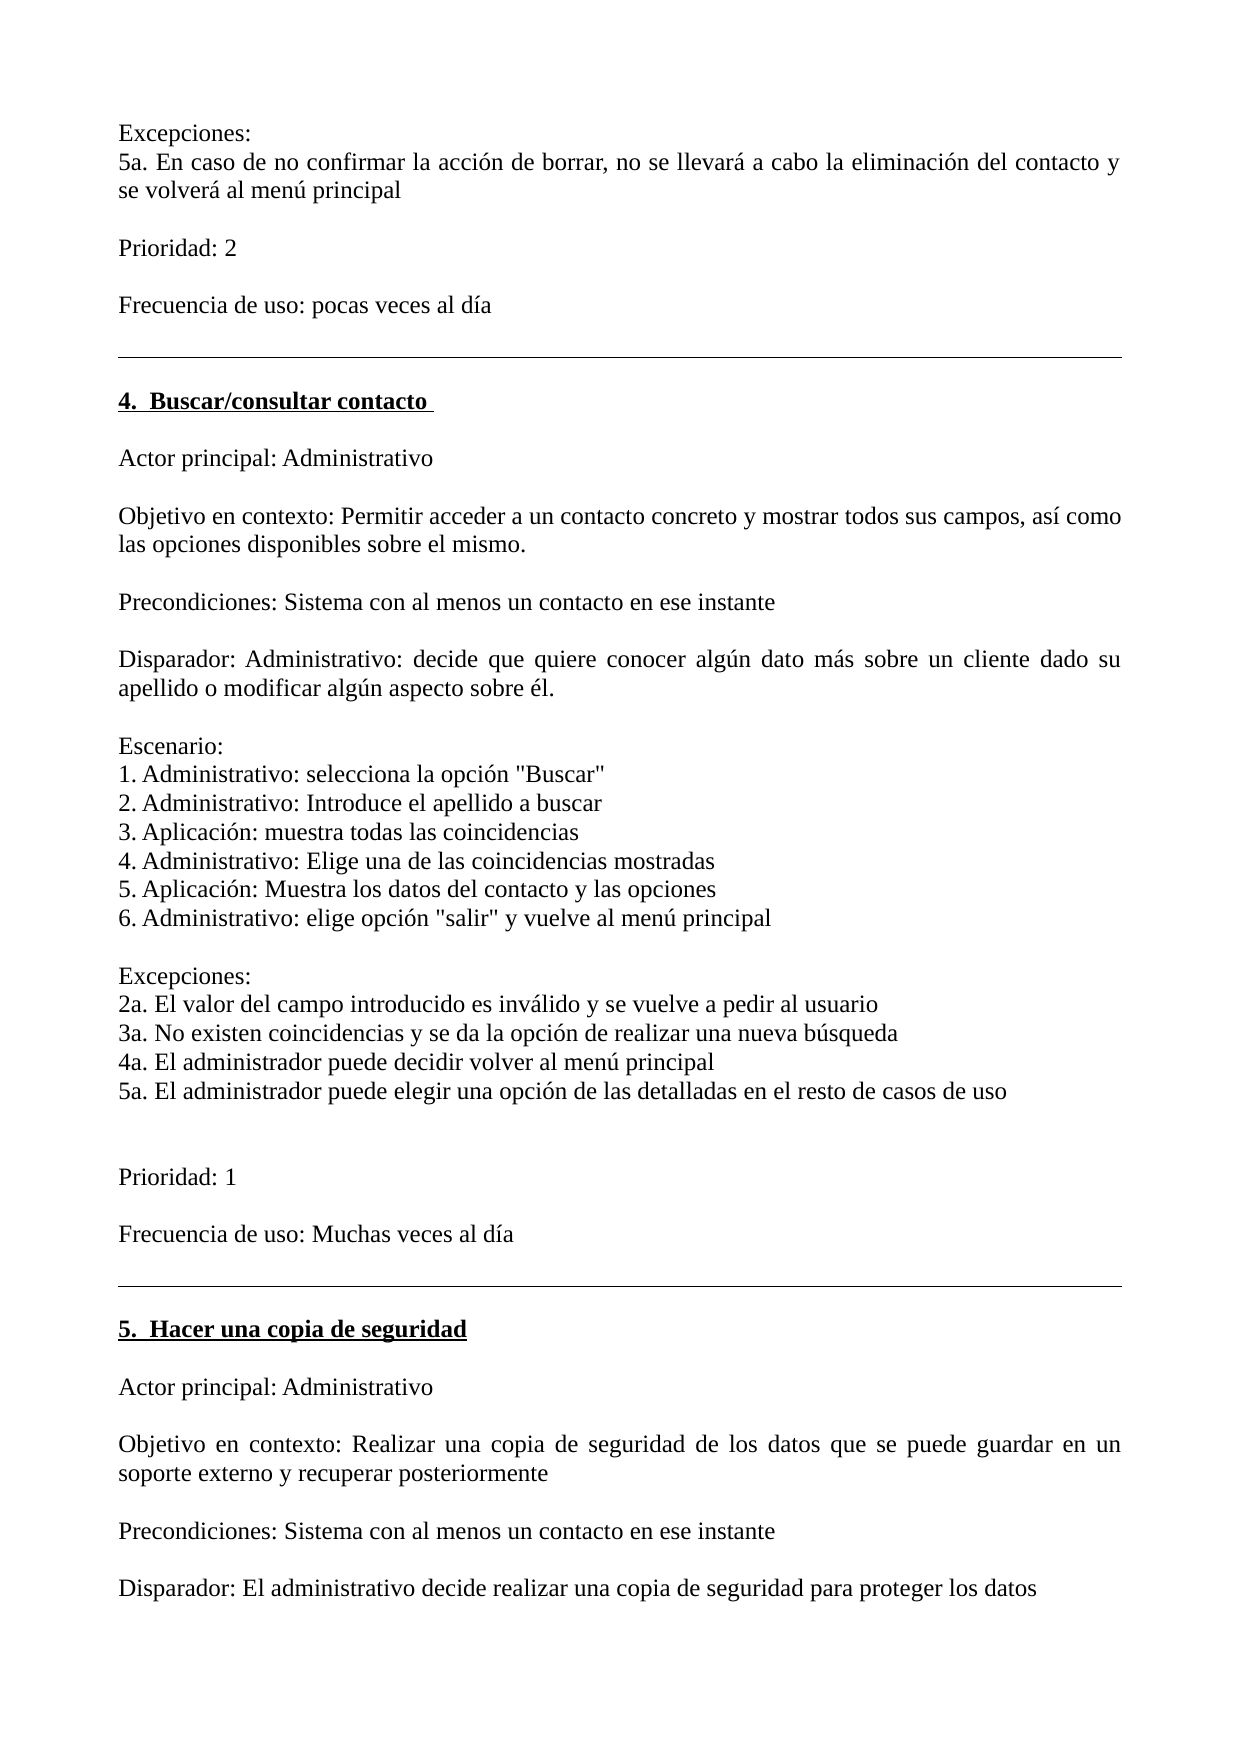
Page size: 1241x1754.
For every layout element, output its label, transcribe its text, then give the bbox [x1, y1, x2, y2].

text Frecuencia de uso: pocas veces al día [118, 291, 1122, 319]
text Precondiciones: Sistema con al menos un contacto en ese instante [118, 1516, 1122, 1544]
text Objetivo en contexto: Permitir acceder a un contacto concreto y mostrar todos sus campos, así como las opciones disponibles sobre el mismo. [118, 501, 1122, 558]
text 4a. El administrador puede decidir volver al menú principal [118, 1047, 1122, 1076]
text 2. Administrativo: Introduce el apellido a buscar [118, 788, 1122, 817]
text 5a. El administrador puede elegir una opción de las detalladas en el resto de casos de uso [118, 1076, 1122, 1104]
text Objetivo en contexto: Realizar una copia de seguridad de los datos que se puede guardar en un soporte externo y recuperar posteriormente [118, 1429, 1122, 1487]
text Actor principal: Administrativo [118, 443, 1122, 472]
text Actor principal: Administrativo [118, 1372, 1122, 1401]
text 6. Administrativo: elige opción "salir" y vuelve al menú principal [118, 903, 1122, 932]
text 3a. No existen coincidencias y se da la opción de realizar una nueva búsqueda [118, 1018, 1122, 1047]
text Disparador: El administrativo decide realizar una copia de seguridad para proteger los datos [118, 1573, 1122, 1602]
text Prioridad: 2 [118, 233, 1122, 262]
text 4. Buscar/consultar contacto [118, 386, 1122, 414]
text Frecuencia de uso: Muchas veces al día [118, 1219, 1122, 1248]
text 2a. El valor del campo introducido es inválido y se vuelve a pedir al usuario [118, 989, 1122, 1018]
text Prioridad: 1 [118, 1162, 1122, 1191]
text 4. Administrativo: Elige una de las coincidencias mostradas [118, 846, 1122, 874]
text 5. Aplicación: Muestra los datos del contacto y las opciones [118, 874, 1122, 903]
text Disparador: Administrativo: decide que quiere conocer algún dato más sobre un cliente dado su apellido o modificar algún aspecto sobre él. [118, 644, 1122, 702]
text Excepciones: [118, 118, 1122, 147]
text 5a. En caso de no confirmar la acción de borrar, no se llevará a cabo la eliminación del contacto y se volverá al menú principal [118, 147, 1122, 204]
text 1. Administrativo: selecciona la opción "Buscar" [118, 759, 1122, 788]
text Escenario: [118, 731, 1122, 759]
text Excepciones: [118, 961, 1122, 989]
text Precondiciones: Sistema con al menos un contacto en ese instante [118, 587, 1122, 616]
text 5. Hacer una copia de seguridad [118, 1314, 1122, 1343]
text 3. Aplicación: muestra todas las coincidencias [118, 817, 1122, 846]
